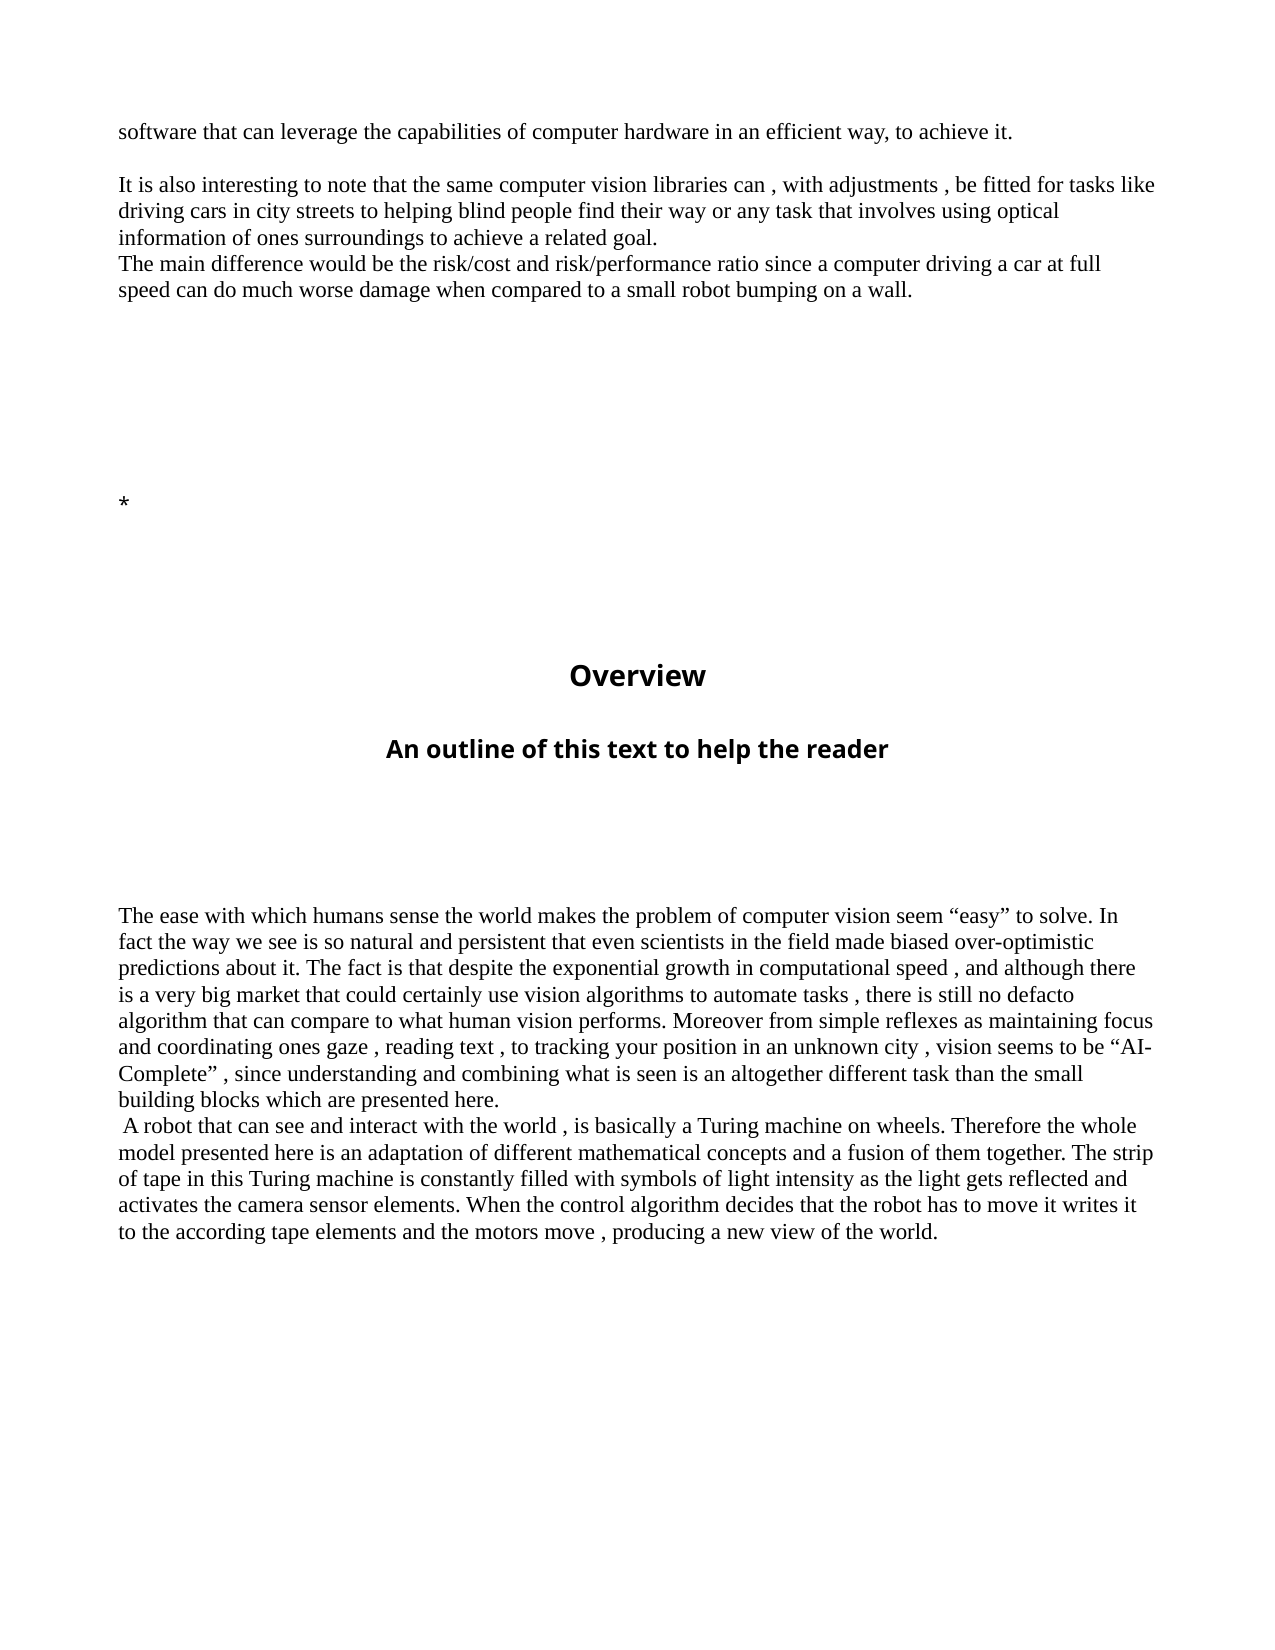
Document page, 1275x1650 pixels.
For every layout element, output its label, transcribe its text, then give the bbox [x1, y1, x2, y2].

text software that can leverage the capabilities of computer hardware in an efficient way, to achieve it. [118, 118, 1157, 144]
text A robot that can see and interact with the world , is basically a Turing machine on wheels. Therefore the whole model presented here is an adaptation of different mathematical concepts and a fusion of them together. The strip of tape in this Turing machine is constantly filled with symbols of light intensity as the light gets reflected and activates the camera sensor elements. When the control algorithm decides that the robot has to move it writes it to the according tape elements and the motors move , producing a new view of the world. [118, 1112, 1157, 1244]
text * [118, 490, 1157, 518]
text Overview [118, 655, 1157, 694]
text The main difference would be the risk/cost and risk/performance ratio since a computer driving a car at full speed can do much worse damage when compared to a small robot bumping on a wall. [118, 250, 1157, 303]
text The ease with which humans sense the world makes the problem of computer vision seem “easy” to solve. In fact the way we see is so natural and persistent that even scientists in the field made biased over-optimistic predictions about it. The fact is that despite the exponential growth in computational speed , and although there is a very big market that could certainly use vision algorithms to automate tasks , there is still no defacto algorithm that can compare to what human vision performs. Moreover from simple reflexes as maintaining focus and coordinating ones gaze , reading text , to tracking your position in an unknown city , vision seems to be “AI-Complete” , since understanding and combining what is seen is an altogether different task than the small building blocks which are presented here. [118, 902, 1157, 1112]
text It is also interesting to note that the same computer vision libraries can , with adjustments , be fitted for tasks like driving cars in city streets to helping blind people find their way or any task that involves using optical information of ones surroundings to achieve a related goal. [118, 171, 1157, 250]
text An outline of this text to help the reader [118, 731, 1157, 765]
